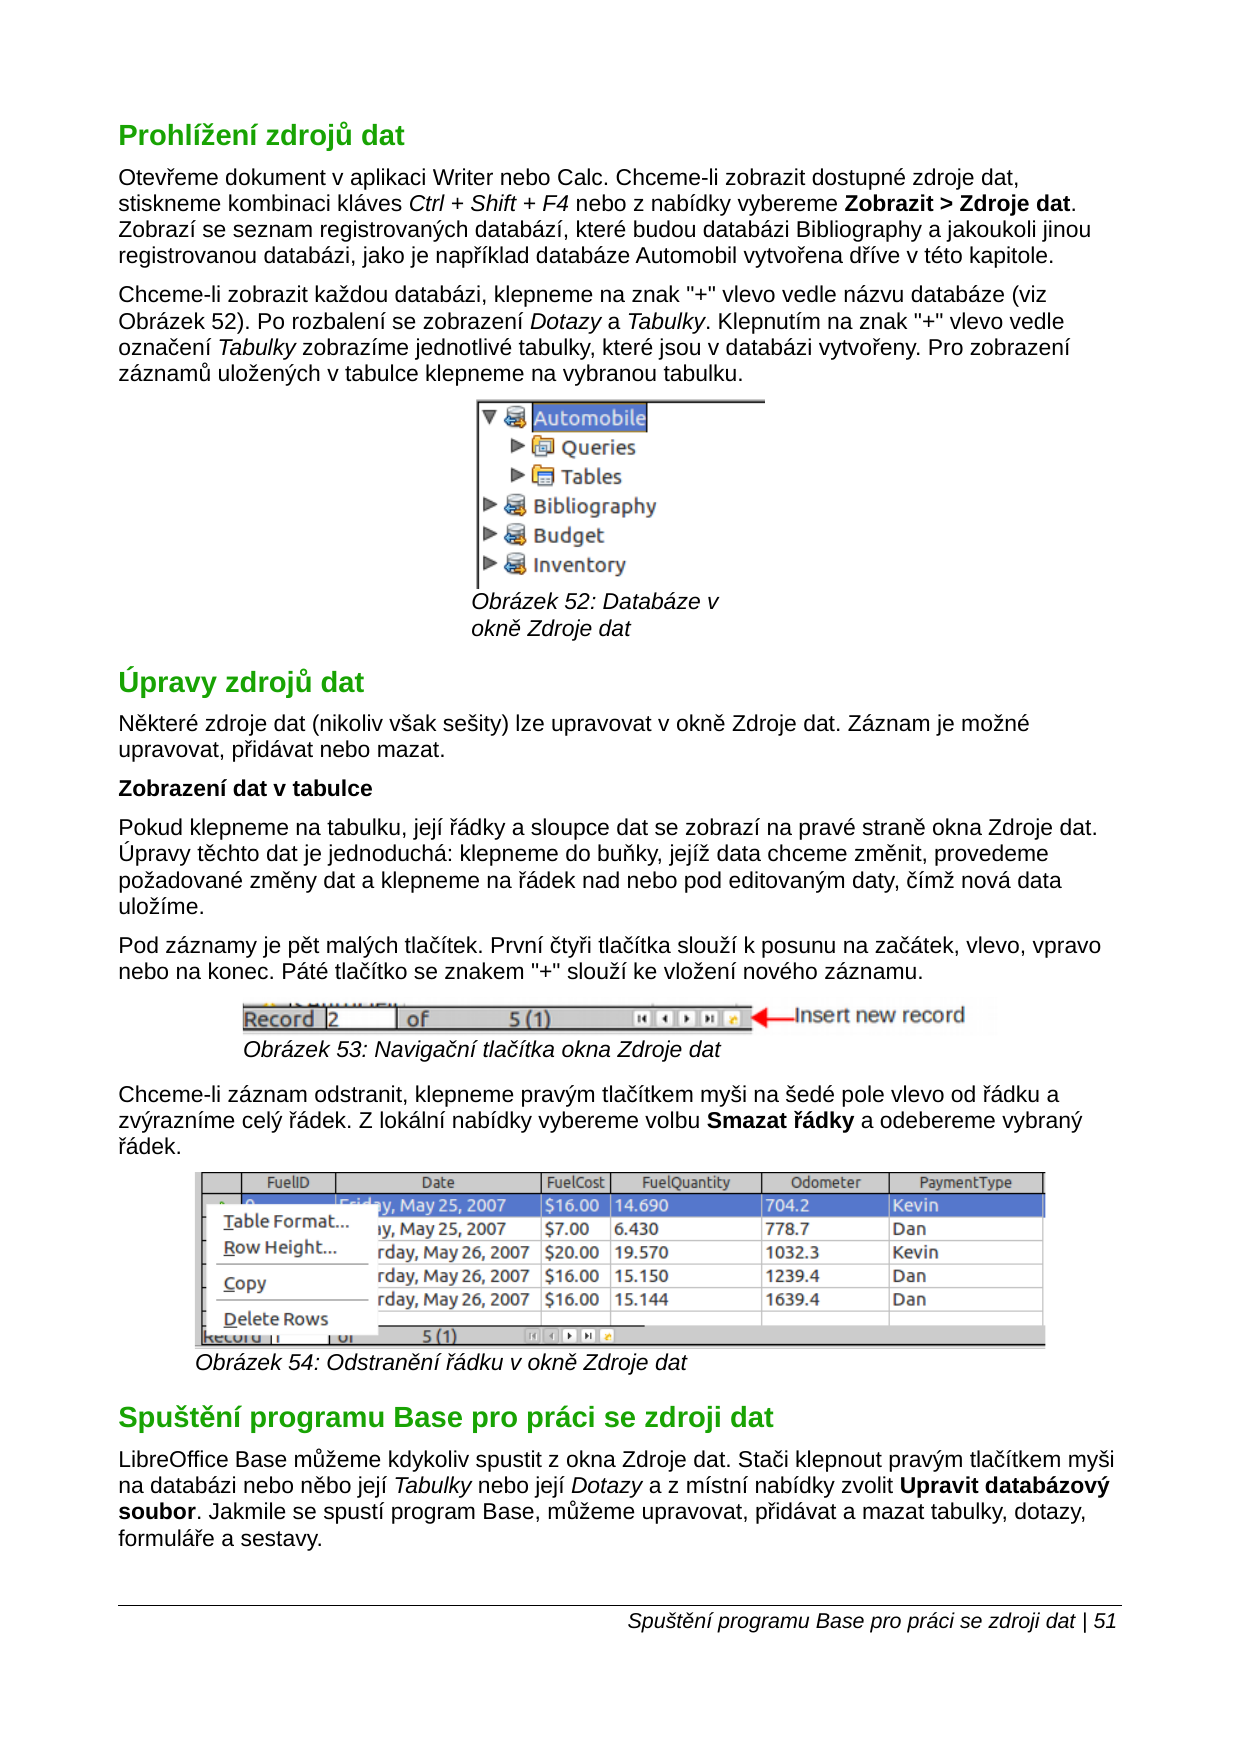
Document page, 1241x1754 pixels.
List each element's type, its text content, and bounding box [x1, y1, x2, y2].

text Otevřeme dokument v aplikaci Writer nebo Calc. Chceme-li zobrazit dostupné zdroje dat, stiskneme kombinaci kláves Ctrl + Shift + F4 nebo z nabídky vybereme Zobrazit > Zdroje dat. Zobrazí se seznam registrovaných databází, které budou databázi Bibliography a jakoukoli jinou registrovanou databázi, jako je například databáze Automobil vytvořena dříve v této kapitole. [118, 163, 1122, 269]
text Obrázek 53: Navigační tlačítka okna Zdroje dat [243, 1036, 997, 1062]
picture [475, 399, 765, 589]
picture [242, 997, 998, 1036]
subtitle Spuštění programu Base pro práci se zdroji dat [118, 1400, 1122, 1434]
text Zobrazení dat v tabulce [118, 775, 1122, 801]
text Chceme-li zobrazit každou databázi, klepneme na znak "+" vlevo vedle názvu databáze (viz Obrázek 52). Po rozbalení se zobrazení Dotazy a Tabulky. Klepnutím na znak "+" vlevo vedle označení Tabulky zobrazíme jednotlivé tabulky, které jsou v databázi vytvořeny. Pro zobrazení záznamů uložených v tabulce klepneme na vybranou tabulku. [118, 281, 1122, 387]
text Některé zdroje dat (nikoliv však sešity) lze upravovat v okně Zdroje dat. Záznam je možné upravovat, přidávat nebo mazat. [118, 710, 1122, 763]
subtitle Úpravy zdrojů dat [118, 664, 1122, 698]
text LibreOffice Base můžeme kdykoliv spustit z okna Zdroje dat. Stači klepnout pravým tlačítkem myši na databázi nebo něbo její Tabulky nebo její Dotazy a z místní nabídky zvolit Upravit databázový soubor. Jakmile se spustí program Base, můžeme upravovat, přidávat a mazat tabulky, dotazy, formuláře a sestavy. [118, 1446, 1122, 1551]
text Obrázek 52: Databáze v okně Zdroje dat [471, 589, 769, 641]
text Chceme-li záznam odstranit, klepneme pravým tlačítkem myši na šedé pole vlevo od řádku a zvýrazníme celý řádek. Z lokální nabídky vybereme volbu Smazat řádky a odebereme vybraný řádek. [118, 1081, 1122, 1160]
text Pokud klepneme na tabulku, její řádky a sloupce dat se zobrazí na pravé straně okna Zdroje dat. Úpravy těchto dat je jednoduchá: klepneme do buňky, jejíž data chceme změnit, provedeme požadované změny dat a klepneme na řádek nad nebo pod editovaným daty, čímž nová data uložíme. [118, 814, 1122, 919]
picture [194, 1172, 1046, 1349]
subtitle Prohlížení zdrojů dat [118, 118, 1122, 152]
text Pod záznamy je pět malých tlačítek. První čtyři tlačítka slouží k posunu na začátek, vlevo, vpravo nebo na konec. Páté tlačítko se znakem "+" slouží ke vložení nového záznamu. [118, 932, 1122, 984]
text Obrázek 54: Odstranění řádku v okně Zdroje dat [195, 1349, 1045, 1375]
